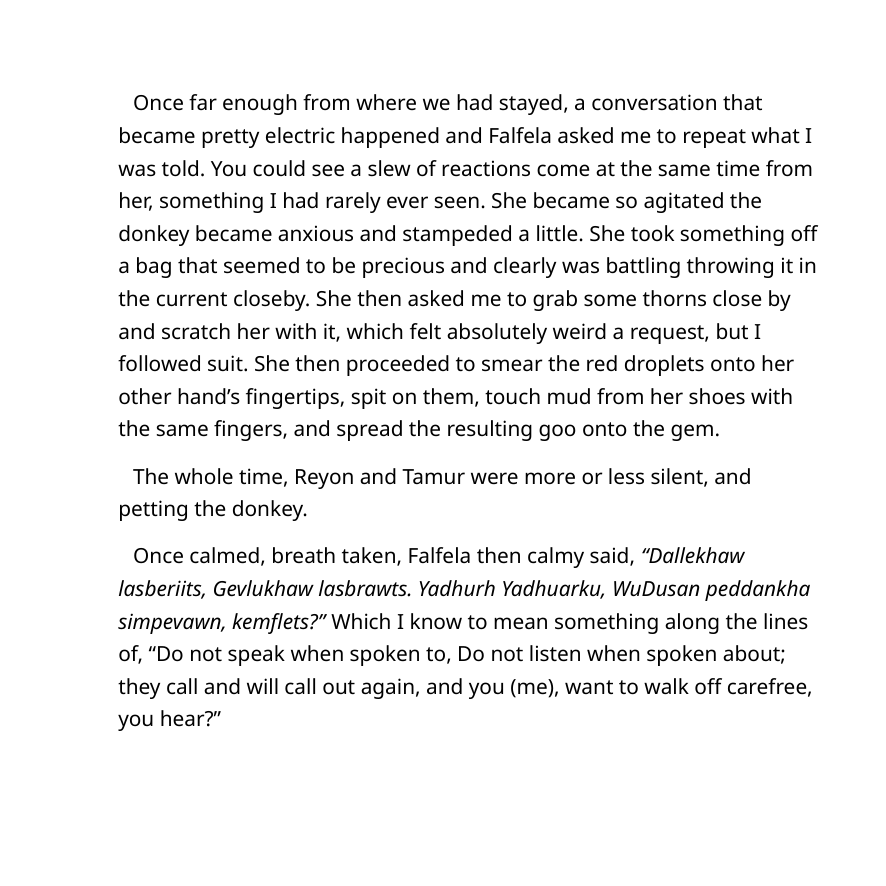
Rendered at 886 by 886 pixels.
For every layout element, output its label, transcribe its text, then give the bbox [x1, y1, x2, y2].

text Once calmed, breath taken, Falfela then calmy said, “Dallekhaw lasberiits, Gevlukhaw lasbrawts. Yadhurh Yadhuarku, WuDusan peddankha simpevawn, kemflets?” Which I know to mean something along the lines of, “Do not speak when spoken to, Do not listen when spoken about; they call and will call out again, and you (me), want to walk off carefree, you hear?” [118, 542, 827, 733]
text The whole time, Reyon and Tamur were more or less silent, and petting the donkey. [118, 462, 827, 523]
text Once far enough from where we had stayed, a conversation that became pretty electric happened and Falfela asked me to repeat what I was told. You could see a slew of reactions come at the same time from her, something I had rarely ever seen. She became so agitated the donkey became anxious and stampeded a little. She took something off a bag that seemed to be precious and clearly was battling throwing it in the current closeby. She then asked me to grab some thorns close by and scratch her with it, which felt absolutely weird a request, but I followed suit. She then proceeded to smear the red droplets onto her other hand’s fingertips, spit on them, touch mud from her shoes with the same fingers, and spread the resulting goo onto the gem. [118, 88, 827, 443]
